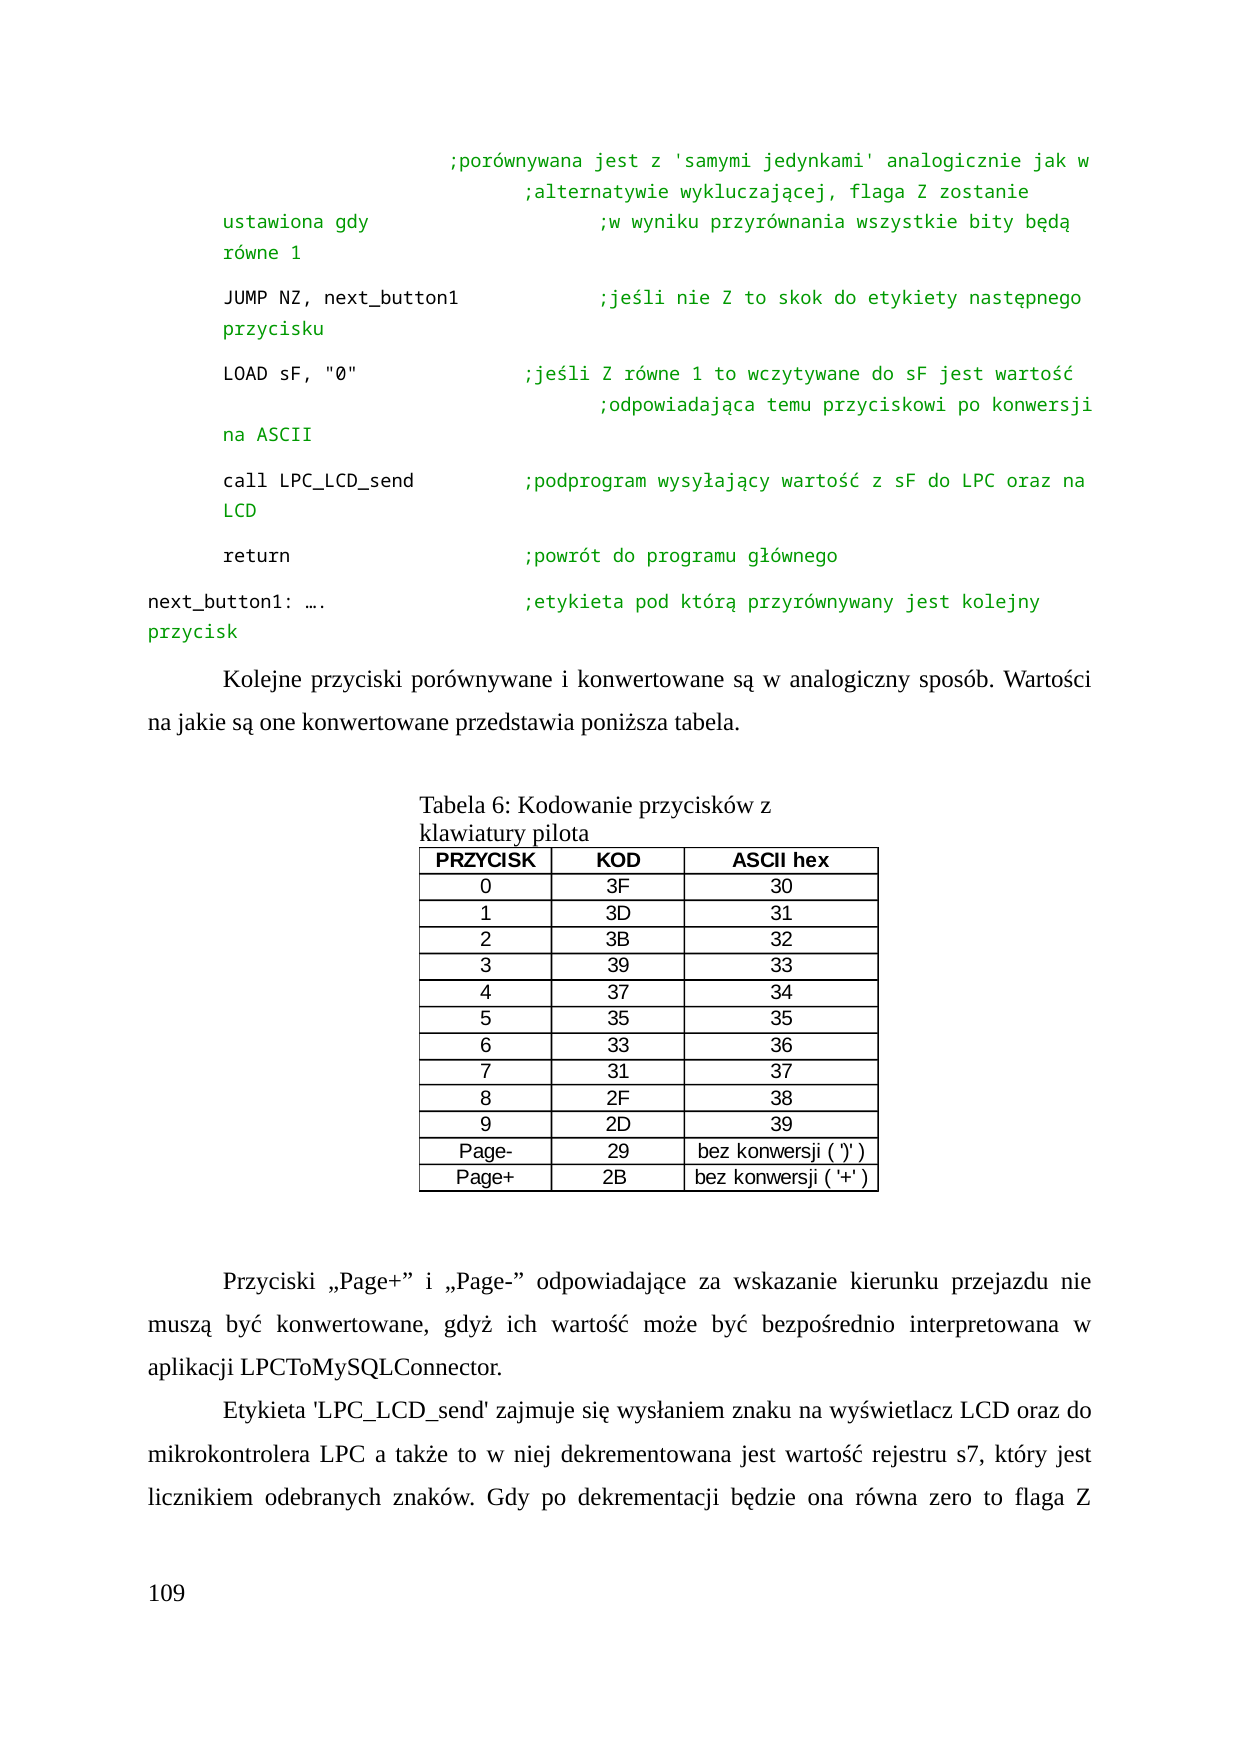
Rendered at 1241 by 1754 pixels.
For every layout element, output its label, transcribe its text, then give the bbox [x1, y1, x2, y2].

text ;porównywana jest z 'samymi jedynkami' analogicznie jak w ;alternatywie wykluczającej, flaga Z zostanie ustawiona gdy ;w wyniku przyrównania wszystkie bity będą równe 1 [223, 148, 1093, 265]
text Tabela 6: Kodowanie przycisków z klawiatury pilota [419, 790, 880, 847]
text Przyciski „Page+” i „Page-” odpowiadające za wskazanie kierunku przejazdu nie muszą być konwertowane, gdyż ich wartość może być bezpośrednio interpretowana w aplikacji LPCToMySQLConnector. [148, 1266, 1093, 1381]
text Kolejne przyciski porównywane i konwertowane są w analogiczny sposób. Wartości na jakie są one konwertowane przedstawia poniższa tabela. [148, 664, 1093, 736]
text call LPC_LCD_send ;podprogram wysyłający wartość z sF do LPC oraz na LCD [223, 467, 1093, 523]
text JUMP NZ, next_button1 ;jeśli nie Z to skok do etykiety następnego przycisku [223, 285, 1093, 341]
text LOAD sF, "0" ;jeśli Z równe 1 to wczytywane do sF jest wartość ;odpowiadająca temu przyciskowi po konwersji na ASCII [223, 361, 1093, 447]
text next_button1: …. ;etykieta pod którą przyrównywany jest kolejny przycisk [148, 588, 1093, 644]
text Etykieta 'LPC_LCD_send' zajmuje się wysłaniem znaku na wyświetlacz LCD oraz do mikrokontrolera LPC a także to w niej dekrementowana jest wartość rejestru s7, który jest licznikiem odebranych znaków. Gdy po dekrementacji będzie ona równa zero to flaga Z [148, 1396, 1093, 1511]
text return ;powrót do programu głównego [223, 543, 1093, 568]
